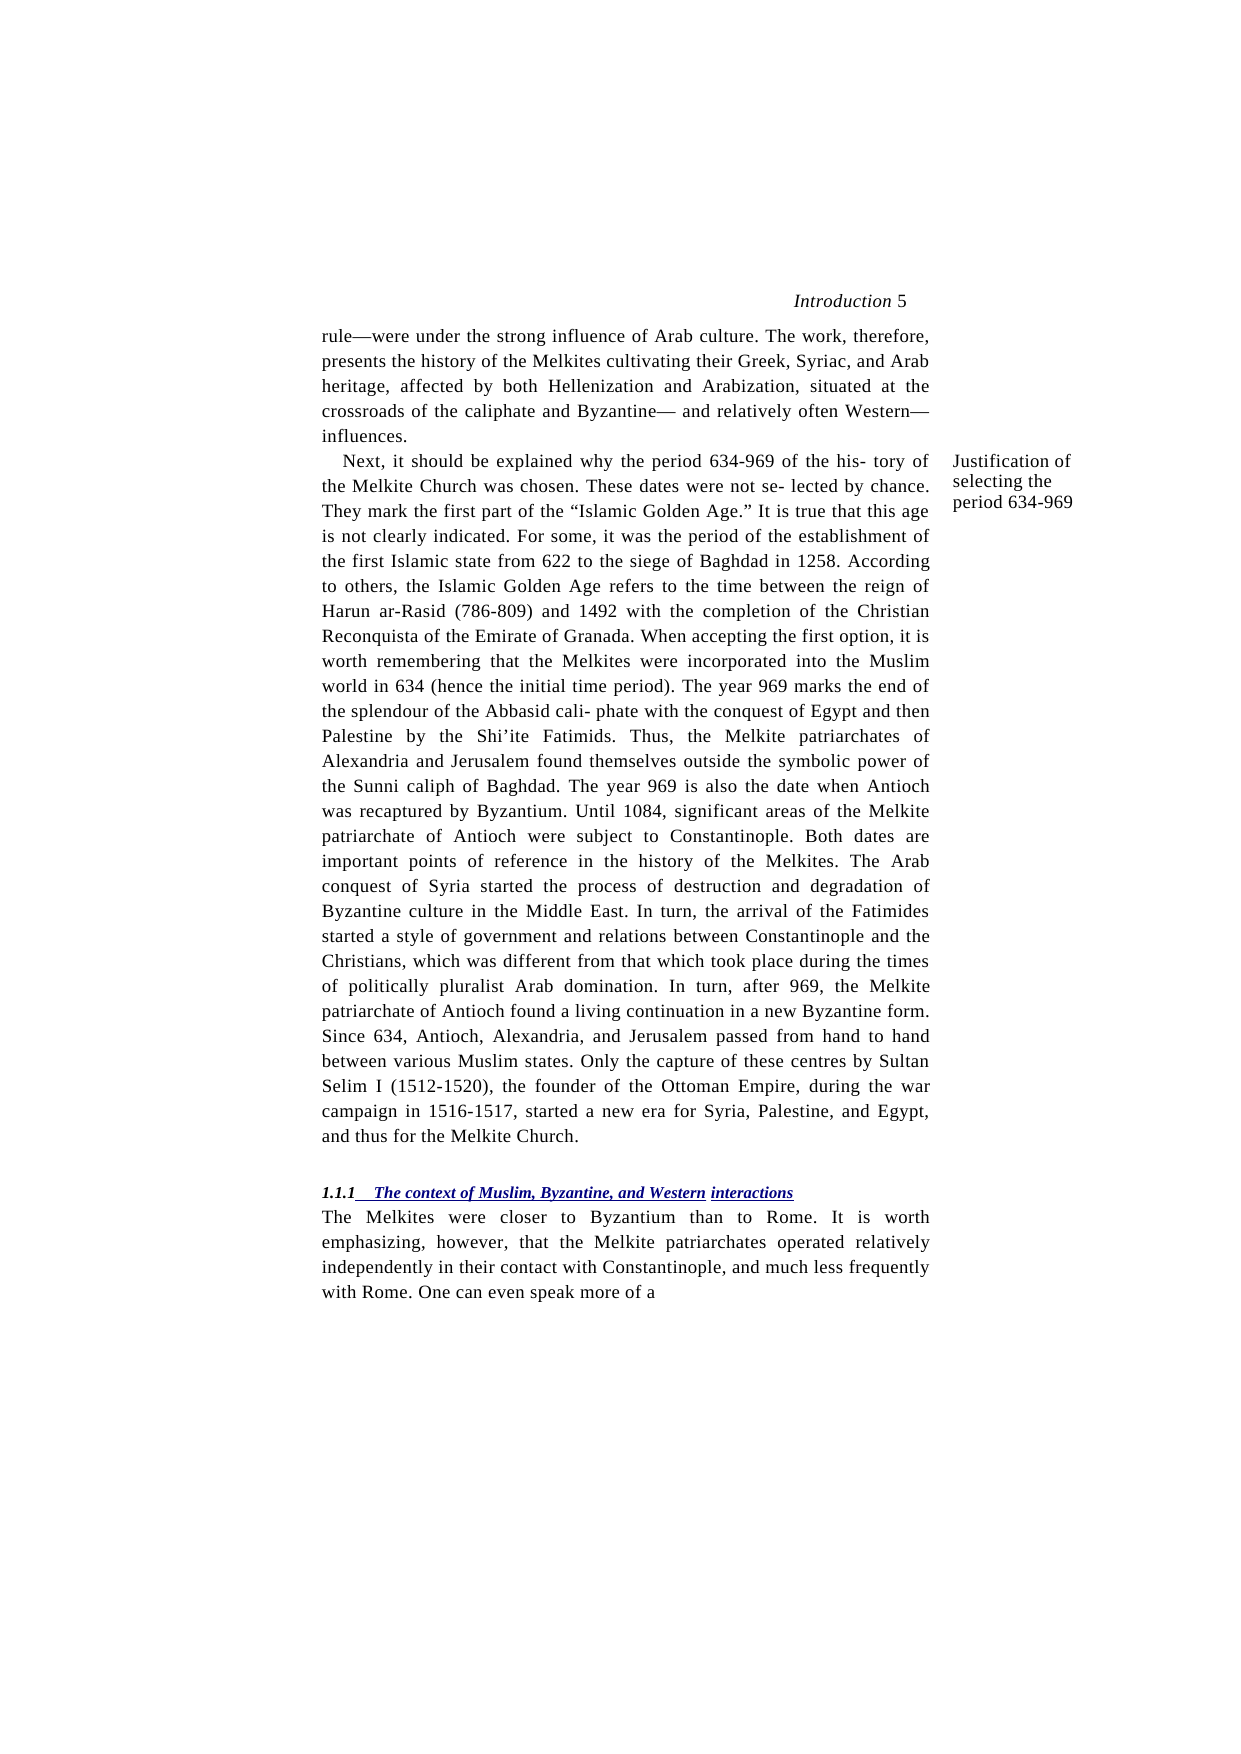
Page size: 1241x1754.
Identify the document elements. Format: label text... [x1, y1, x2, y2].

subtitle 1.1.1 The context of Muslim, Byzantine, and Western interactions [322, 1179, 796, 1204]
text Justification of selecting the period 634-969 [953, 451, 1087, 512]
text The Melkites were closer to Byzantium than to Rome. It is worth emphasizing, however, that the Melkite patriarchates operated relatively independently in their contact with Constantinople, and much less frequently with Rome. One can even speak more of a [322, 1204, 931, 1304]
text Next, it should be explained why the period 634-969 of the his- tory of the Melkite Church was chosen. These dates were not se- lected by chance. They mark the first part of the “Islamic Golden Age.” It is true that this age is not clearly indicated. For some, it was the period of the establishment of the first Islamic state from 622 to the siege of Baghdad in 1258. According to others, the Islamic Golden Age refers to the time between the reign of Harun ar-Rasid (786-809) and 1492 with the completion of the Christian Reconquista of the Emirate of Granada. When accepting the first option, it is worth remembering that the Melkites were incorporated into the Muslim world in 634 (hence the initial time period). The year 969 marks the end of the splendour of the Abbasid cali- phate with the conquest of Egypt and then Palestine by the Shi’ite Fatimids. Thus, the Melkite patriarchates of Alexandria and Jerusalem found themselves outside the symbolic power of the Sunni caliph of Baghdad. The year 969 is also the date when Antioch was recaptured by Byzantium. Until 1084, significant areas of the Melkite patriarchate of Antioch were subject to Constantinople. Both dates are important points of reference in the history of the Melkites. The Arab conquest of Syria started the process of destruction and degradation of Byzantine culture in the Middle East. In turn, the arrival of the Fatimides started a style of government and relations between Constantinople and the Christians, which was different from that which took place during the times of politically pluralist Arab domination. In turn, after 969, the Melkite patriarchate of Antioch found a living continuation in a new Byzantine form. Since 634, Antioch, Alexandria, and Jerusalem passed from hand to hand between various Muslim states. Only the capture of these centres by Sultan Selim I (1512-1520), the founder of the Ottoman Empire, during the war campaign in 1516-1517, started a new era for Syria, Palestine, and Egypt, and thus for the Melkite Church. [322, 448, 931, 1148]
text rule—were under the strong influence of Arab culture. The work, therefore, presents the history of the Melkites cultivating their Greek, Syriac, and Arab heritage, affected by both Hellenization and Arabization, situated at the crossroads of the caliphate and Byzantine— and relatively often Western—influences. [322, 323, 931, 448]
text Introduction 5 [793, 293, 934, 311]
